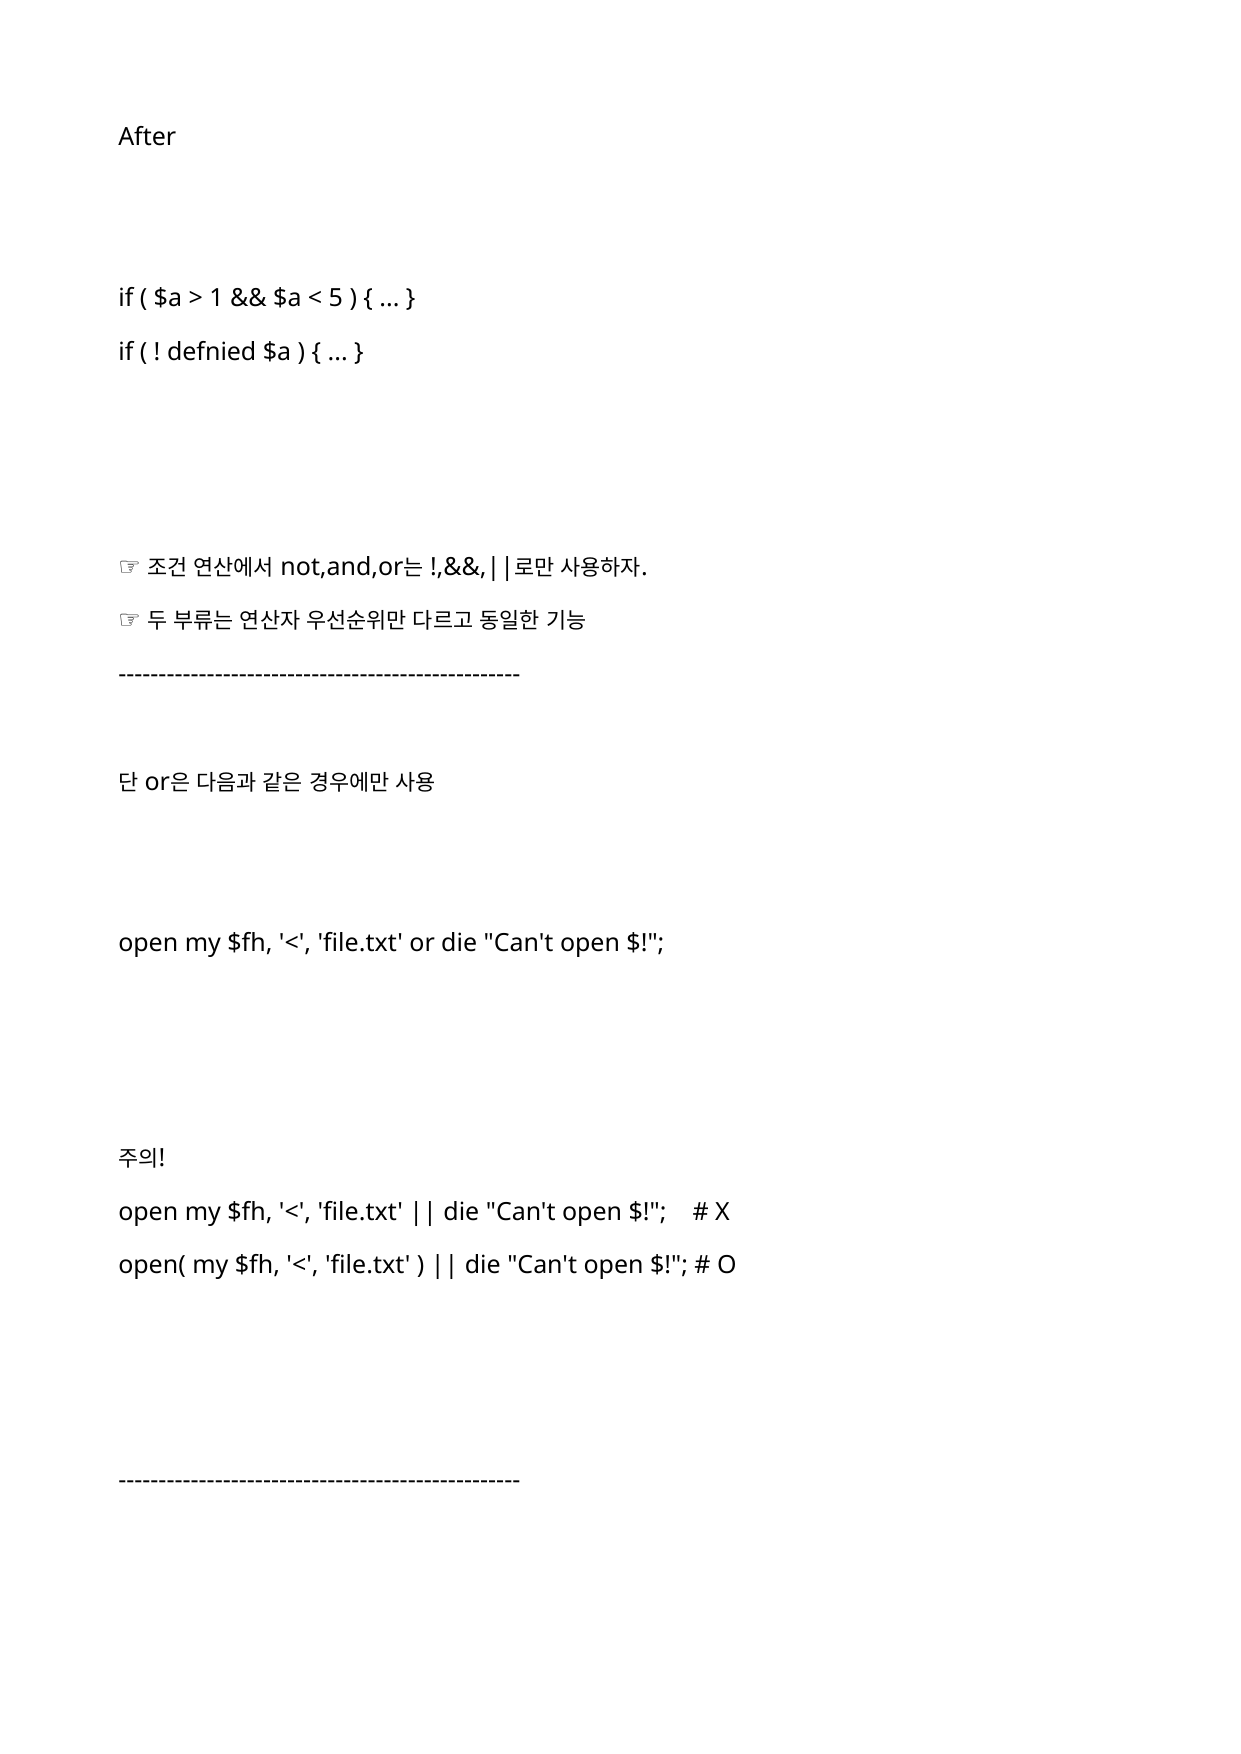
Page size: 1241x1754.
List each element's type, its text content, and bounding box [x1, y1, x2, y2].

text -------------------------------------------------- [118, 1462, 1122, 1496]
text open( my $fh, '<', 'file.txt' ) || die "Can't open $!"; # O [118, 1247, 1122, 1281]
text After [118, 118, 1122, 152]
text -------------------------------------------------- [118, 656, 1122, 690]
text if ( ! defnied $a ) { ... } [118, 333, 1122, 367]
text ☞ 두 부류는 연산자 우선순위만 다르고 동일한 기능 [118, 602, 1122, 636]
text if ( $a > 1 && $a < 5 ) { ... } [118, 279, 1122, 313]
text 단 or은 다음과 같은 경우에만 사용 [118, 763, 1122, 797]
text ☞ 조건 연산에서 not,and,or는 !,&&,||로만 사용하자. [118, 548, 1122, 582]
text 주의! [118, 1139, 1122, 1173]
text open my $fh, '<', 'file.txt' or die "Can't open $!"; [118, 924, 1122, 958]
text open my $fh, '<', 'file.txt' || die "Can't open $!"; # X [118, 1193, 1122, 1227]
